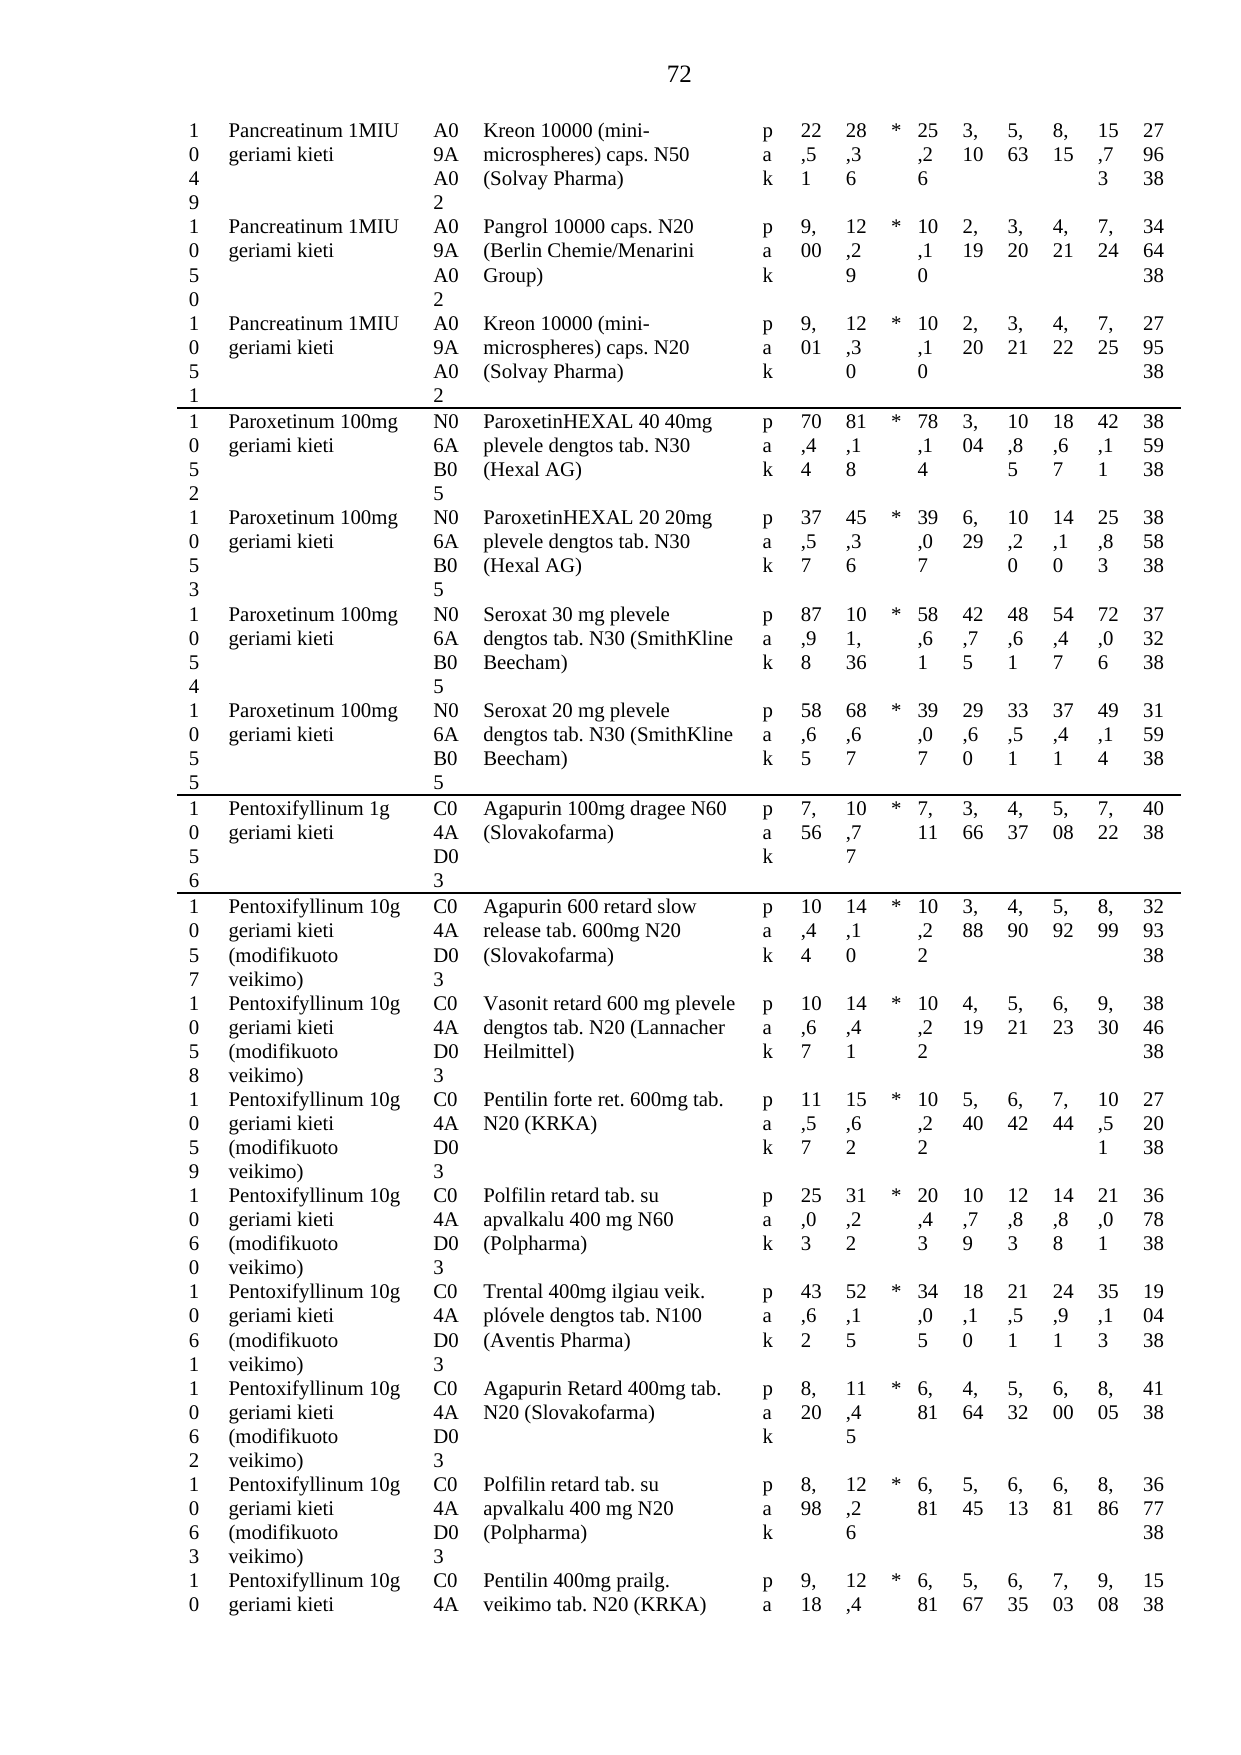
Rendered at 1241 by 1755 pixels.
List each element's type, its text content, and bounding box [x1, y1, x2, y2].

table_cell pak [751, 505, 789, 601]
table_cell Kreon 10000 (mini-microspheres) caps. N20 (Solvay Pharma) [472, 311, 751, 407]
table_cell C04AD03 [422, 991, 472, 1087]
table_cell 12,30 [834, 311, 879, 407]
table_cell * [880, 409, 906, 505]
table_cell 329338 [1132, 894, 1181, 991]
table_cell 29,60 [951, 698, 996, 794]
table_cell 5,40 [951, 1087, 996, 1183]
table_cell 10,10 [906, 214, 951, 311]
table_cell 9,30 [1086, 991, 1132, 1087]
table_cell Seroxat 30 mg plevele dengtos tab. N30 (SmithKline Beecham) [472, 601, 751, 698]
table_cell 10 [177, 1568, 217, 1616]
table_cell 3,20 [996, 214, 1041, 311]
table_cell 12,26 [834, 1472, 879, 1568]
table_cell N06AB05 [422, 505, 472, 601]
table_cell 54,47 [1041, 601, 1086, 698]
table_cell 45,36 [834, 505, 879, 601]
table_cell Pancreatinum 1MIU geriami kieti [217, 311, 422, 407]
table_cell 1057 [177, 894, 217, 991]
table_cell 4,37 [996, 796, 1041, 892]
table_cell 35,13 [1086, 1279, 1132, 1376]
table_cell Kreon 10000 (mini-microspheres) caps. N50 (Solvay Pharma) [472, 118, 751, 214]
table_cell 25,03 [789, 1183, 834, 1279]
table_cell Polfilin retard tab. su apvalkalu 400 mg N20 (Polpharma) [472, 1472, 751, 1568]
table_cell 9,00 [789, 214, 834, 311]
table_cell 5,08 [1041, 796, 1086, 892]
table_cell pak [751, 698, 789, 794]
table_cell * [880, 894, 906, 991]
table_cell pak [751, 1183, 789, 1279]
table_cell 190438 [1132, 1279, 1181, 1376]
table_cell C04AD03 [422, 1183, 472, 1279]
table_cell Pentoxifyllinum 10g geriami kieti (modifikuoto veikimo) [217, 1087, 422, 1183]
table_cell * [880, 214, 906, 311]
table_cell N06AB05 [422, 698, 472, 794]
table_cell Pentoxifyllinum 10g geriami kieti (modifikuoto veikimo) [217, 1279, 422, 1376]
table_cell 43,62 [789, 1279, 834, 1376]
table_cell 34,05 [906, 1279, 951, 1376]
table_cell 10,44 [789, 894, 834, 991]
table_cell Pentoxifyllinum 10g geriami kieti (modifikuoto veikimo) [217, 894, 422, 991]
table_cell 87,98 [789, 601, 834, 698]
table_cell 367838 [1132, 1183, 1181, 1279]
table_cell Vasonit retard 600 mg plevele dengtos tab. N20 (Lannacher Heilmittel) [472, 991, 751, 1087]
table_cell 78,14 [906, 409, 951, 505]
table_cell 367738 [1132, 1472, 1181, 1568]
table_cell ParoxetinHEXAL 40 40mg plevele dengtos tab. N30 (Hexal AG) [472, 409, 751, 505]
table_cell C04AD03 [422, 1472, 472, 1568]
table_cell 37,57 [789, 505, 834, 601]
table_cell 15,62 [834, 1087, 879, 1183]
table_cell 33,51 [996, 698, 1041, 794]
table_cell 14,10 [834, 894, 879, 991]
table_cell 1056 [177, 796, 217, 892]
table_cell 346438 [1132, 214, 1181, 311]
table_cell 3,66 [951, 796, 996, 892]
table_cell Paroxetinum 100mg geriami kieti [217, 505, 422, 601]
table_cell 1050 [177, 214, 217, 311]
table_cell 10,79 [951, 1183, 996, 1279]
table_cell 39,07 [906, 698, 951, 794]
table_cell 1051 [177, 311, 217, 407]
table_cell 6,81 [906, 1376, 951, 1472]
table_cell 279538 [1132, 311, 1181, 407]
table_cell 49,14 [1086, 698, 1132, 794]
table_cell 5,45 [951, 1472, 996, 1568]
table_cell 8,99 [1086, 894, 1132, 991]
table_cell 1062 [177, 1376, 217, 1472]
table_cell 10,77 [834, 796, 879, 892]
table_cell 37,41 [1041, 698, 1086, 794]
table_cell Pentoxifyllinum 10g geriami kieti [217, 1568, 422, 1616]
table_cell 42,75 [951, 601, 996, 698]
table_cell * [880, 698, 906, 794]
table_cell 9,01 [789, 311, 834, 407]
table_cell pak [751, 991, 789, 1087]
table_cell pak [751, 409, 789, 505]
table_cell pak [751, 1376, 789, 1472]
table_cell 12,4 [834, 1568, 879, 1616]
table_cell 11,45 [834, 1376, 879, 1472]
table_cell * [880, 311, 906, 407]
table_cell 8,05 [1086, 1376, 1132, 1472]
table_cell 7,25 [1086, 311, 1132, 407]
table_cell * [880, 1568, 906, 1616]
table_cell 1058 [177, 991, 217, 1087]
table_cell 3,10 [951, 118, 996, 214]
table_cell 4,21 [1041, 214, 1086, 311]
table_cell 2,20 [951, 311, 996, 407]
table_cell 10,20 [996, 505, 1041, 601]
table_cell Pentoxifyllinum 10g geriami kieti (modifikuoto veikimo) [217, 1376, 422, 1472]
table_cell N06AB05 [422, 409, 472, 505]
table_cell 20,43 [906, 1183, 951, 1279]
table_cell * [880, 796, 906, 892]
table_cell 9,08 [1086, 1568, 1132, 1616]
table_cell 31,22 [834, 1183, 879, 1279]
table_cell pak [751, 796, 789, 892]
table_cell 22,51 [789, 118, 834, 214]
table_cell pak [751, 1087, 789, 1183]
table_cell pak [751, 311, 789, 407]
table_cell 1059 [177, 1087, 217, 1183]
table_cell * [880, 1183, 906, 1279]
table_cell C04AD03 [422, 1279, 472, 1376]
table_cell 7,56 [789, 796, 834, 892]
table_cell 385938 [1132, 409, 1181, 505]
table_cell Pentoxifyllinum 1g geriami kieti [217, 796, 422, 892]
table_cell * [880, 1472, 906, 1568]
table_cell 6,29 [951, 505, 996, 601]
table_cell 70,44 [789, 409, 834, 505]
table_cell 5,32 [996, 1376, 1041, 1472]
table_cell * [880, 1376, 906, 1472]
table_cell Agapurin Retard 400mg tab. N20 (Slovakofarma) [472, 1376, 751, 1472]
table_cell 6,42 [996, 1087, 1041, 1183]
table_cell 8,15 [1041, 118, 1086, 214]
table_cell Pentoxifyllinum 10g geriami kieti (modifikuoto veikimo) [217, 991, 422, 1087]
table_cell * [880, 601, 906, 698]
table_cell 14,41 [834, 991, 879, 1087]
table_cell 48,61 [996, 601, 1041, 698]
table_cell 68,67 [834, 698, 879, 794]
table_cell 385838 [1132, 505, 1181, 601]
table_cell A09AA02 [422, 118, 472, 214]
table_cell 1061 [177, 1279, 217, 1376]
table_cell 5,67 [951, 1568, 996, 1616]
table_cell ParoxetinHEXAL 20 20mg plevele dengtos tab. N30 (Hexal AG) [472, 505, 751, 601]
table_cell * [880, 1279, 906, 1376]
table_cell 42,11 [1086, 409, 1132, 505]
table_cell * [880, 1087, 906, 1183]
table_cell * [880, 118, 906, 214]
table_cell 8,98 [789, 1472, 834, 1568]
table_cell 8,20 [789, 1376, 834, 1472]
table_cell 1049 [177, 118, 217, 214]
table_cell 18,10 [951, 1279, 996, 1376]
table_cell 1538 [1132, 1568, 1181, 1616]
table_cell 10,67 [789, 991, 834, 1087]
table_cell C04AD03 [422, 796, 472, 892]
table_cell 6,81 [906, 1568, 951, 1616]
table_cell Paroxetinum 100mg geriami kieti [217, 601, 422, 698]
table_cell 1054 [177, 601, 217, 698]
table_cell C04AD03 [422, 1087, 472, 1183]
table_cell 39,07 [906, 505, 951, 601]
table_cell 7,11 [906, 796, 951, 892]
table_cell 4,22 [1041, 311, 1086, 407]
table_cell Polfilin retard tab. su apvalkalu 400 mg N60 (Polpharma) [472, 1183, 751, 1279]
table_cell 10,22 [906, 894, 951, 991]
table_cell 1055 [177, 698, 217, 794]
table_cell 4,90 [996, 894, 1041, 991]
table_cell A09AA02 [422, 214, 472, 311]
table_cell 28,36 [834, 118, 879, 214]
table_cell 72,06 [1086, 601, 1132, 698]
table_cell * [880, 505, 906, 601]
table_cell 14,10 [1041, 505, 1086, 601]
table_cell 6,81 [1041, 1472, 1086, 1568]
table_cell 4,64 [951, 1376, 996, 1472]
table_cell pak [751, 118, 789, 214]
table_cell 2,19 [951, 214, 996, 311]
table_cell 10,22 [906, 1087, 951, 1183]
table_cell 12,83 [996, 1183, 1041, 1279]
table_cell 5,21 [996, 991, 1041, 1087]
table_cell 1052 [177, 409, 217, 505]
table_cell 24,91 [1041, 1279, 1086, 1376]
table_cell 10,22 [906, 991, 951, 1087]
table_cell 18,67 [1041, 409, 1086, 505]
table_cell Pentilin 400mg prailg. veikimo tab. N20 (KRKA) [472, 1568, 751, 1616]
table_cell 4038 [1132, 796, 1181, 892]
table_cell 15,73 [1086, 118, 1132, 214]
table_cell 10,10 [906, 311, 951, 407]
table_cell Pangrol 10000 caps. N20 (Berlin Chemie/Menarini Group) [472, 214, 751, 311]
table_cell 21,51 [996, 1279, 1041, 1376]
table_cell Seroxat 20 mg plevele dengtos tab. N30 (SmithKline Beecham) [472, 698, 751, 794]
table_cell 7,22 [1086, 796, 1132, 892]
table_cell 12,29 [834, 214, 879, 311]
table_cell 81,18 [834, 409, 879, 505]
table_cell 6,35 [996, 1568, 1041, 1616]
table_cell 8,86 [1086, 1472, 1132, 1568]
table_cell A09AA02 [422, 311, 472, 407]
table_cell 21,01 [1086, 1183, 1132, 1279]
table_cell 101,36 [834, 601, 879, 698]
table_cell 10,51 [1086, 1087, 1132, 1183]
table_cell pak [751, 894, 789, 991]
table_cell 1053 [177, 505, 217, 601]
table_cell pak [751, 1279, 789, 1376]
table_cell 25,83 [1086, 505, 1132, 601]
table_cell 9,18 [789, 1568, 834, 1616]
table_cell 373238 [1132, 601, 1181, 698]
table_cell 272038 [1132, 1087, 1181, 1183]
table_cell 384638 [1132, 991, 1181, 1087]
table_cell Paroxetinum 100mg geriami kieti [217, 409, 422, 505]
table_cell 52,15 [834, 1279, 879, 1376]
table_cell 7,44 [1041, 1087, 1086, 1183]
table_cell Agapurin 600 retard slow release tab. 600mg N20 (Slovakofarma) [472, 894, 751, 991]
table_cell * [880, 991, 906, 1087]
table_cell 7,03 [1041, 1568, 1086, 1616]
table_cell 58,61 [906, 601, 951, 698]
table_cell 6,23 [1041, 991, 1086, 1087]
table_cell N06AB05 [422, 601, 472, 698]
table_cell 58,65 [789, 698, 834, 794]
table_cell Pentoxifyllinum 10g geriami kieti (modifikuoto veikimo) [217, 1472, 422, 1568]
table_cell 25,26 [906, 118, 951, 214]
table_cell C04AD03 [422, 894, 472, 991]
table_cell Trental 400mg ilgiau veik. plóvele dengtos tab. N100 (Aventis Pharma) [472, 1279, 751, 1376]
table_cell 3,04 [951, 409, 996, 505]
table_cell 315938 [1132, 698, 1181, 794]
table_cell 11,57 [789, 1087, 834, 1183]
table_cell 6,00 [1041, 1376, 1086, 1472]
table_cell pak [751, 601, 789, 698]
table_cell C04A [422, 1568, 472, 1616]
table_cell 3,21 [996, 311, 1041, 407]
table_cell C04AD03 [422, 1376, 472, 1472]
table_cell Paroxetinum 100mg geriami kieti [217, 698, 422, 794]
table_cell 10,85 [996, 409, 1041, 505]
table_cell 5,92 [1041, 894, 1086, 991]
table_cell 7,24 [1086, 214, 1132, 311]
table_cell 279638 [1132, 118, 1181, 214]
table_cell Pentoxifyllinum 10g geriami kieti (modifikuoto veikimo) [217, 1183, 422, 1279]
table_cell Pentilin forte ret. 600mg tab. N20 (KRKA) [472, 1087, 751, 1183]
table_cell 14,88 [1041, 1183, 1086, 1279]
table_cell pa [751, 1568, 789, 1616]
table_cell 1063 [177, 1472, 217, 1568]
table_cell 4,19 [951, 991, 996, 1087]
table_cell 4138 [1132, 1376, 1181, 1472]
table_cell 6,81 [906, 1472, 951, 1568]
table_cell 5,63 [996, 118, 1041, 214]
table_cell pak [751, 214, 789, 311]
table_cell Pancreatinum 1MIU geriami kieti [217, 118, 422, 214]
table_cell pak [751, 1472, 789, 1568]
table_cell 6,13 [996, 1472, 1041, 1568]
table_cell 3,88 [951, 894, 996, 991]
table_cell Agapurin 100mg dragee N60 (Slovakofarma) [472, 796, 751, 892]
table_cell 1060 [177, 1183, 217, 1279]
table_cell Pancreatinum 1MIU geriami kieti [217, 214, 422, 311]
